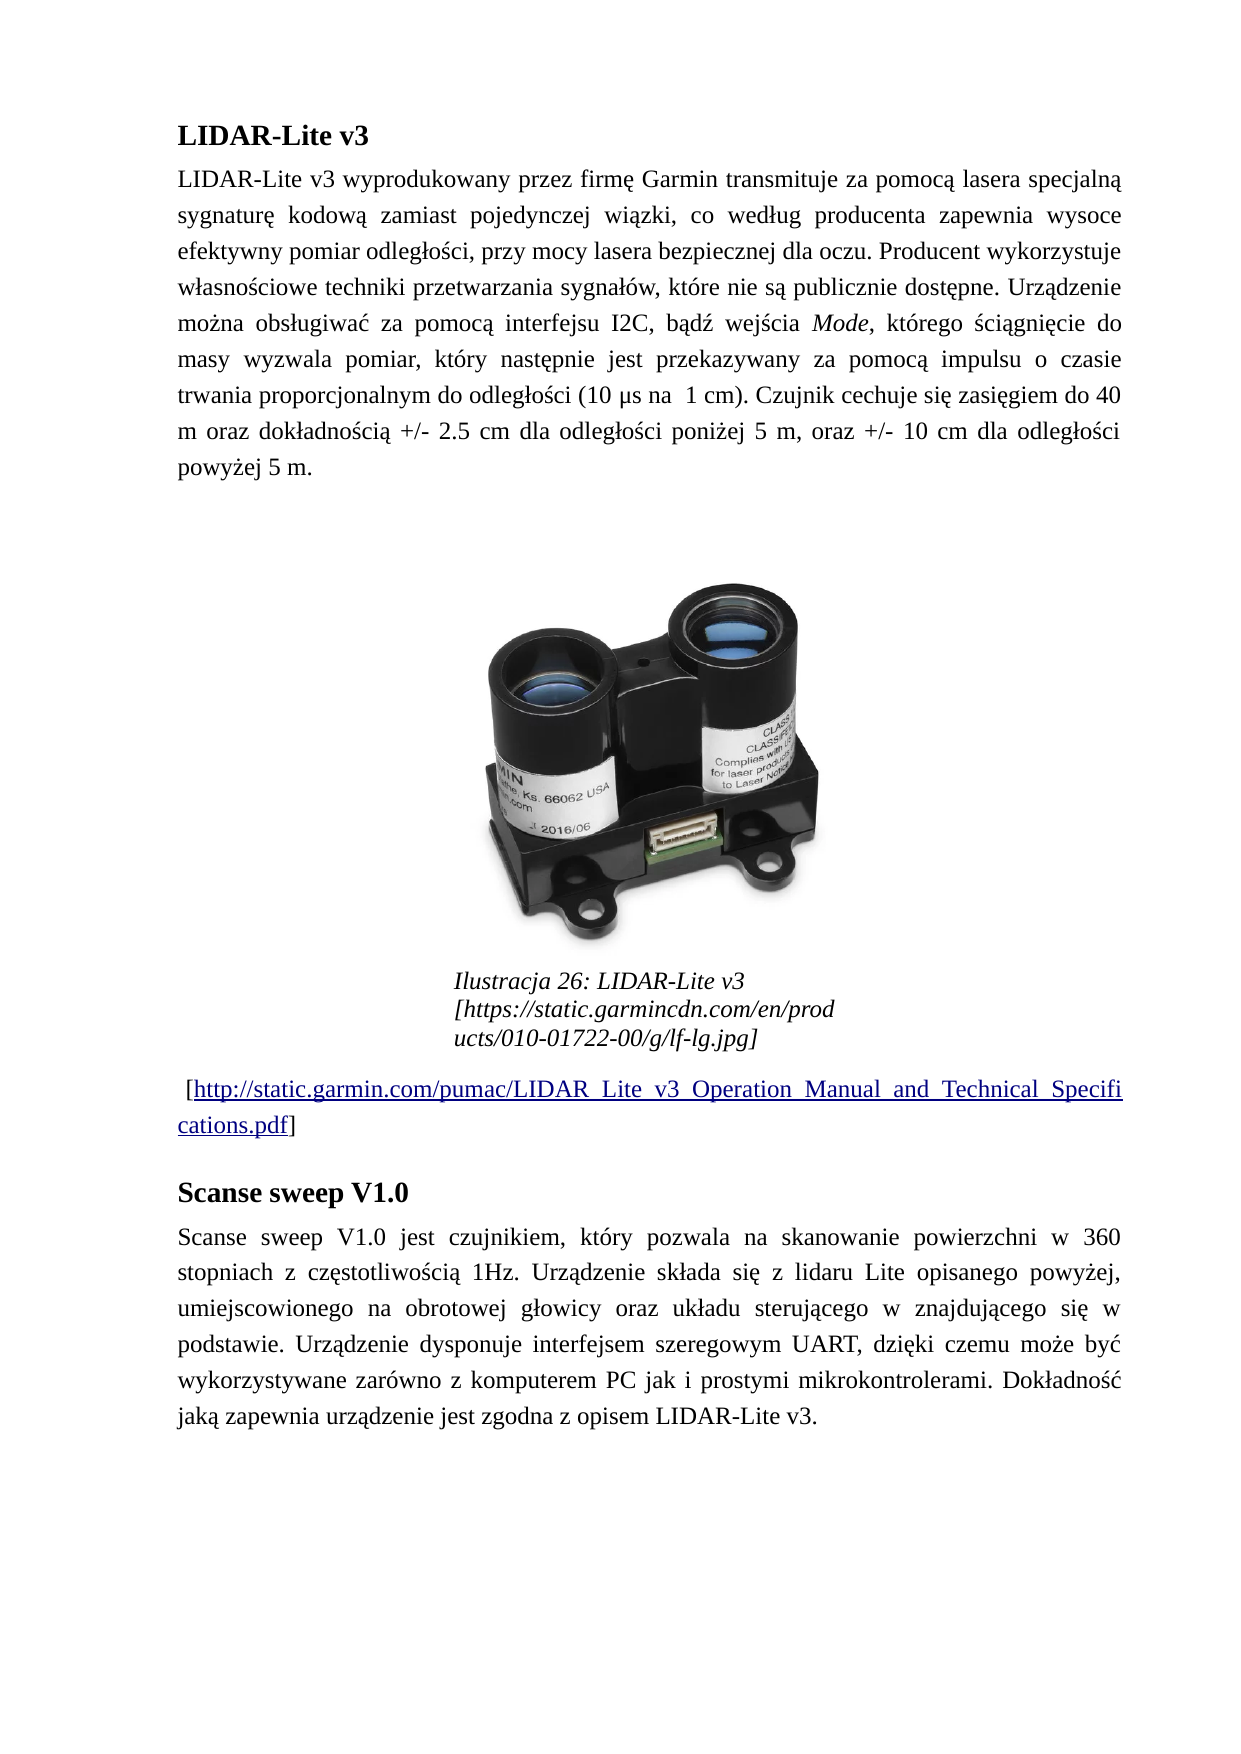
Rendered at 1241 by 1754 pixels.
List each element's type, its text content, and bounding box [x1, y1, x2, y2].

text Ilustracja 26: LIDAR-Lite v3 [https://static.garmincdn.com/en/products/010-01722-00/g/lf-lg.jpg] [454, 961, 846, 1052]
text Scanse sweep V1.0 jest czujnikiem, który pozwala na skanowanie powierzchni w 360 stopniach z częstotliwością 1Hz. Urządzenie składa się z lidaru Lite opisanego powyżej, umiejscowionego na obrotowej głowicy oraz układu sterującego w znajdującego się w podstawie. Urządzenie dysponuje interfejsem szeregowym UART, dzięki czemu może być wykorzystywane zarówno z komputerem PC jak i prostymi mikrokontrolerami. Dokładność jaką zapewnia urządzenie jest zgodna z opisem LIDAR-Lite v3. [177, 1222, 1122, 1430]
subtitle LIDAR-Lite v3 [177, 118, 1122, 152]
text [http://static.garmin.com/pumac/LIDAR_Lite_v3_Operation_Manual_and_Technical_Specifications.pdf] [177, 1074, 1122, 1139]
picture [453, 565, 846, 961]
text LIDAR-Lite v3 wyprodukowany przez firmę Garmin transmituje za pomocą lasera specjalną sygnaturę kodową zamiast pojedynczej wiązki, co według producenta zapewnia wysoce efektywny pomiar odległości, przy mocy lasera bezpiecznej dla oczu. Producent wykorzystuje własnościowe techniki przetwarzania sygnałów, które nie są publicznie dostępne. Urządzenie można obsługiwać za pomocą interfejsu I2C, bądź wejścia Mode, którego ściągnięcie do masy wyzwala pomiar, który następnie jest przekazywany za pomocą impulsu o czasie trwania proporcjonalnym do odległości (10 μs na 1 cm). Czujnik cechuje się zasięgiem do 40 m oraz dokładnością +/- 2.5 cm dla odległości poniżej 5 m, oraz +/- 10 cm dla odległości powyżej 5 m. [177, 164, 1122, 481]
subtitle Scanse sweep V1.0 [177, 1175, 1122, 1209]
